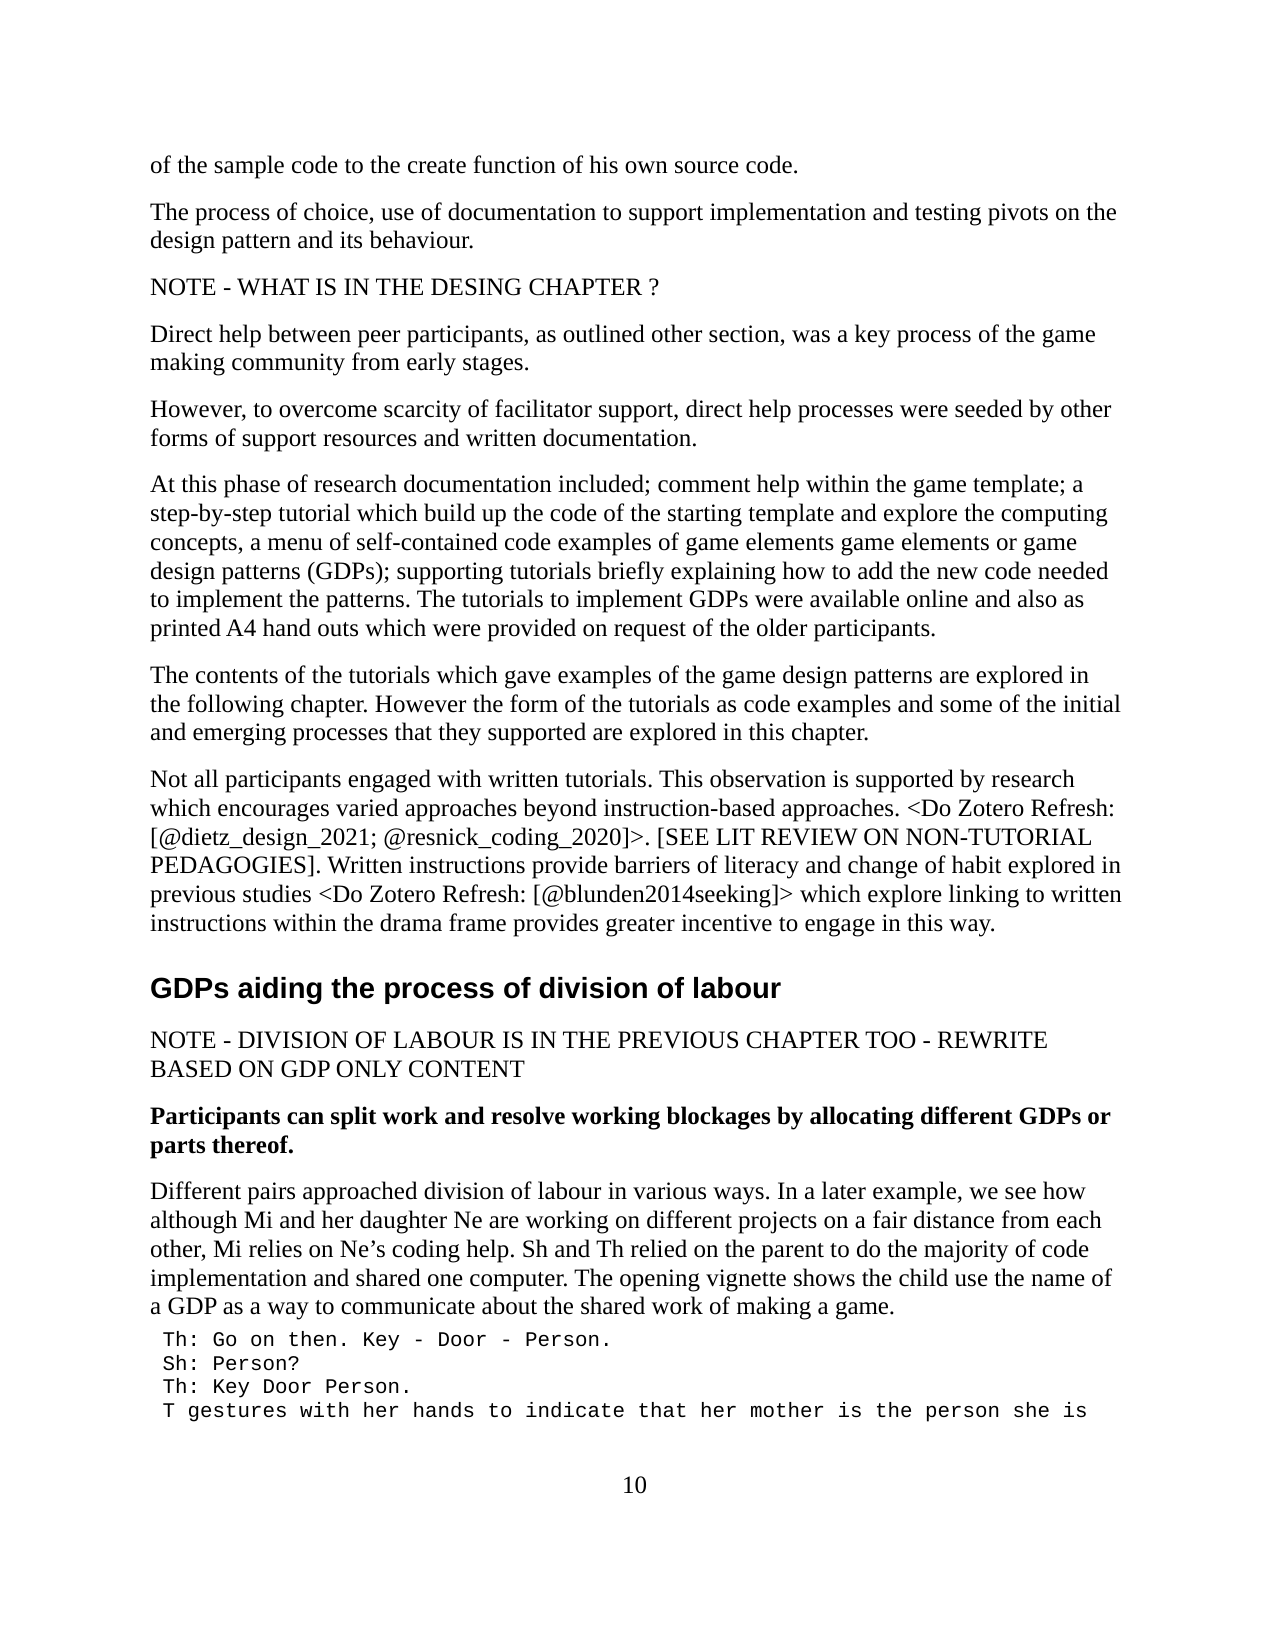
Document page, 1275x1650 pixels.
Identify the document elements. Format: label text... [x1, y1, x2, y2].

text Sh: Person? [150, 1353, 1125, 1376]
text Participants can split work and resolve working blockages by allocating different GDPs or parts thereof. [150, 1101, 1125, 1158]
text NOTE - DIVISION OF LABOUR IS IN THE PREVIOUS CHAPTER TOO - REWRITE BASED ON GDP ONLY CONTENT [150, 1026, 1125, 1083]
text Different pairs approached division of labour in various ways. In a later example, we see how although Mi and her daughter Ne are working on different projects on a fair distance from each other, Mi relies on Ne’s coding help. Sh and Th relied on the parent to do the majority of code implementation and shared one computer. The opening vignette shows the child use the name of a GDP as a way to communicate about the shared work of making a game. [150, 1176, 1125, 1320]
text of the sample code to the create function of his own source code. [150, 150, 1125, 179]
text Direct help between peer participants, as outlined other section, was a key process of the game making community from early stages. [150, 319, 1125, 376]
text Not all participants engaged with written tutorials. This observation is supported by research which encourages varied approaches beyond instruction-based approaches. <Do Zotero Refresh: [@dietz_design_2021; @resnick_coding_2020]>. [SEE LIT REVIEW ON NON-TUTORIAL PEDAGOGIES]. Written instructions provide barriers of literacy and change of habit explored in previous studies <Do Zotero Refresh: [@blunden2014seeking]> which explore linking to written instructions within the drama frame provides greater incentive to engage in this way. [150, 764, 1125, 937]
subtitle GDPs aiding the process of division of labour [150, 971, 1125, 1004]
text T gestures with her hands to indicate that her mother is the person she is [150, 1400, 1125, 1424]
text Th: Key Door Person. [150, 1376, 1125, 1400]
text NOTE - WHAT IS IN THE DESING CHAPTER ? [150, 272, 1125, 301]
text The process of choice, use of documentation to support implementation and testing pivots on the design pattern and its behaviour. [150, 197, 1125, 254]
text At this phase of research documentation included; comment help within the game template; a step-by-step tutorial which build up the code of the starting template and explore the computing concepts, a menu of self-contained code examples of game elements game elements or game design patterns (GDPs); supporting tutorials briefly explaining how to add the new code needed to implement the patterns. The tutorials to implement GDPs were available online and also as printed A4 hand outs which were provided on request of the older participants. [150, 469, 1125, 642]
text Th: Go on then. Key - Door - Person. [150, 1329, 1125, 1353]
text However, to overcome scarcity of facilitator support, direct help processes were seeded by other forms of support resources and written documentation. [150, 394, 1125, 452]
text The contents of the tutorials which gave examples of the game design patterns are explored in the following chapter. However the form of the tutorials as code examples and some of the initial and emerging processes that they supported are explored in this chapter. [150, 660, 1125, 746]
